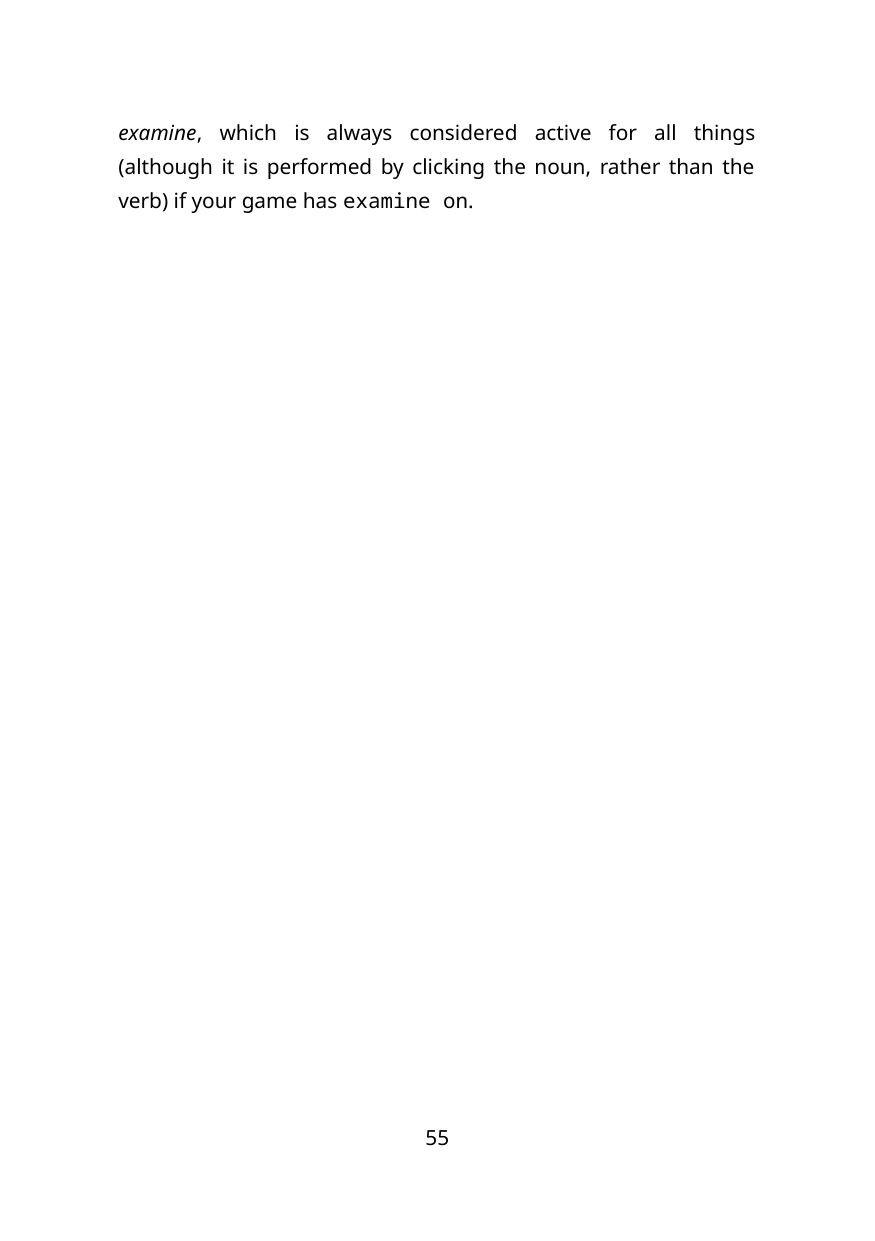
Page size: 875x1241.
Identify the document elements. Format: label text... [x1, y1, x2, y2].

text examine, which is always considered active for all things (although it is performed by clicking the noun, rather than the verb) if your game has examine on. [118, 118, 756, 215]
